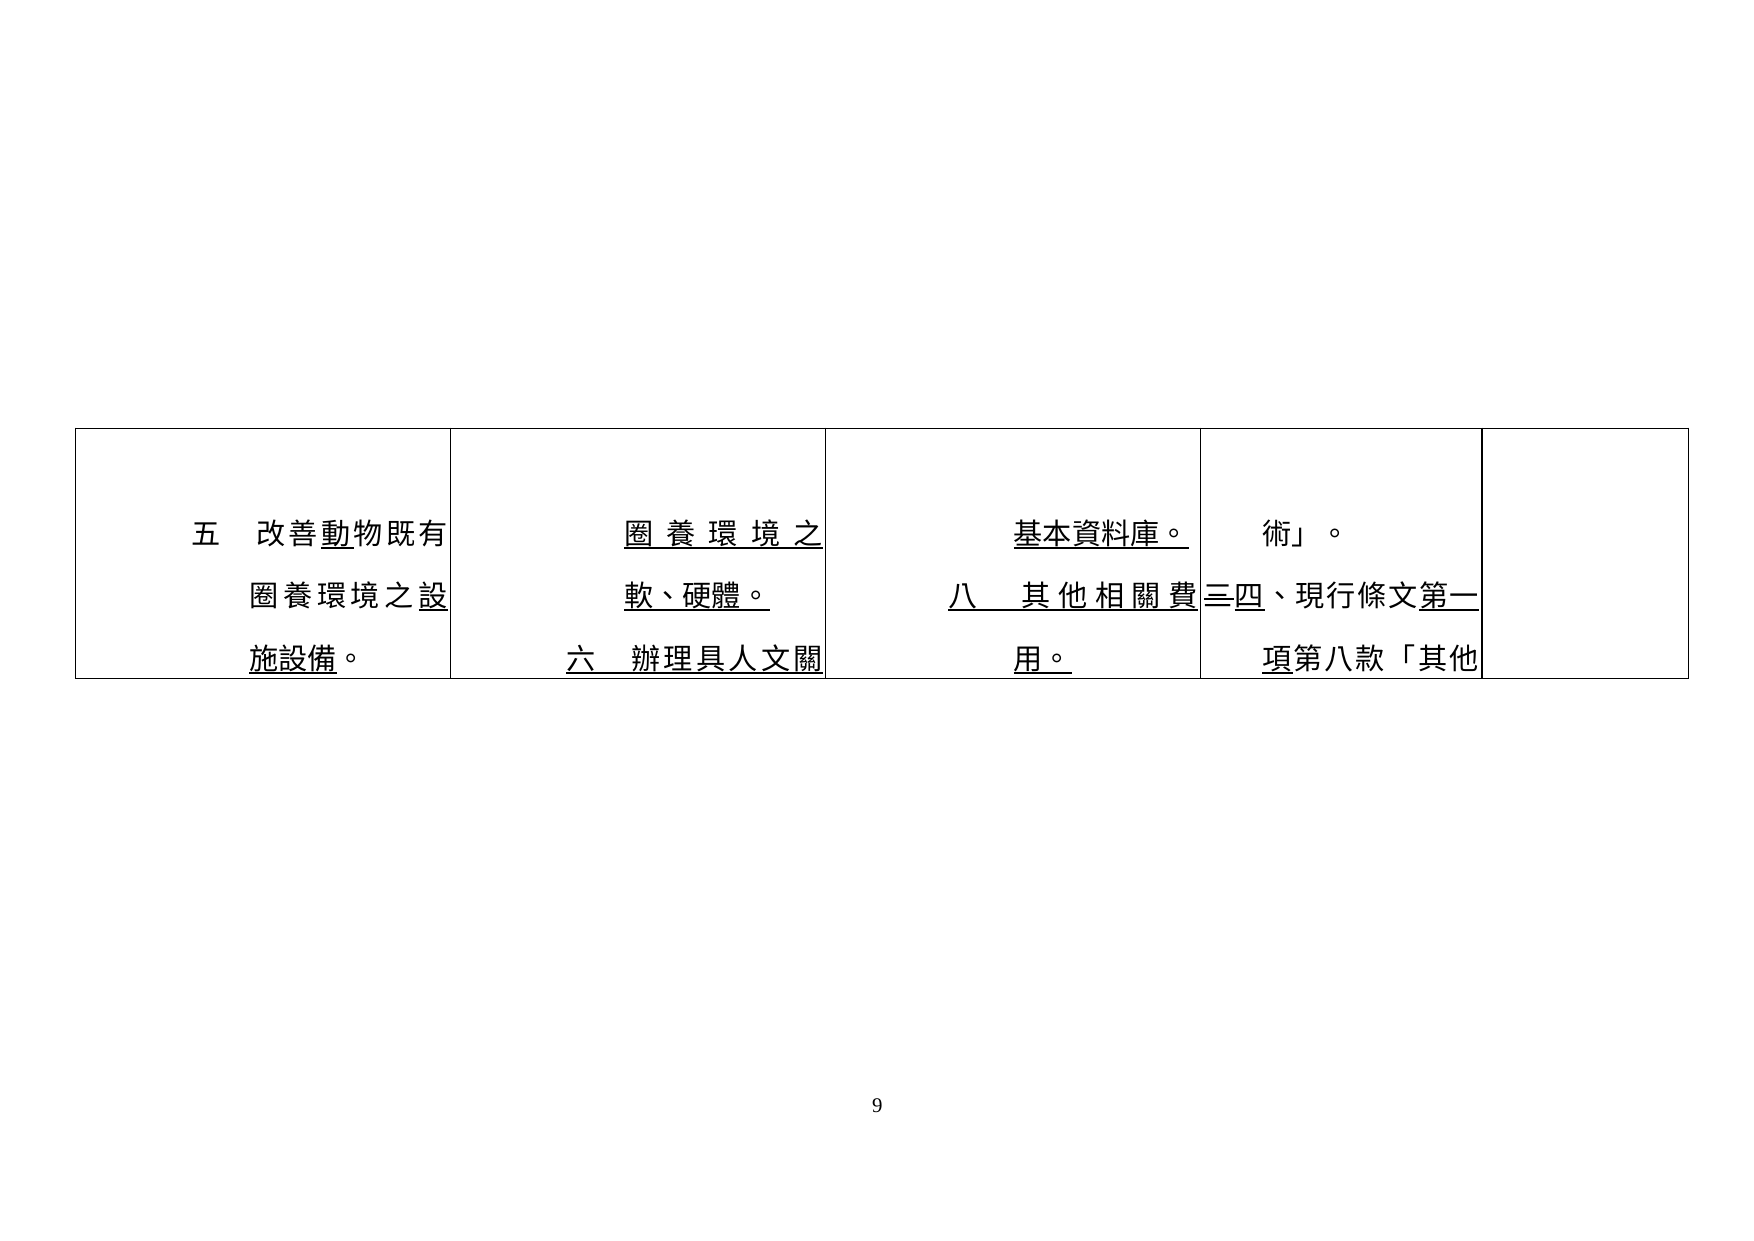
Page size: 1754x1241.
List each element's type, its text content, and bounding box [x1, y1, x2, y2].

table_cell [1483, 429, 1688, 677]
table_cell 圈養環境之軟、硬體。 六 辦理具人文關 [451, 429, 825, 677]
table_cell 基本資料庫。 八 其他相關費用。 [826, 429, 1200, 677]
table_cell 術」。 三四、現行條文第一項第八款「其他 [1201, 429, 1481, 677]
table_cell 五 改善動物既有圈養環境之設施設備。 [76, 429, 450, 677]
